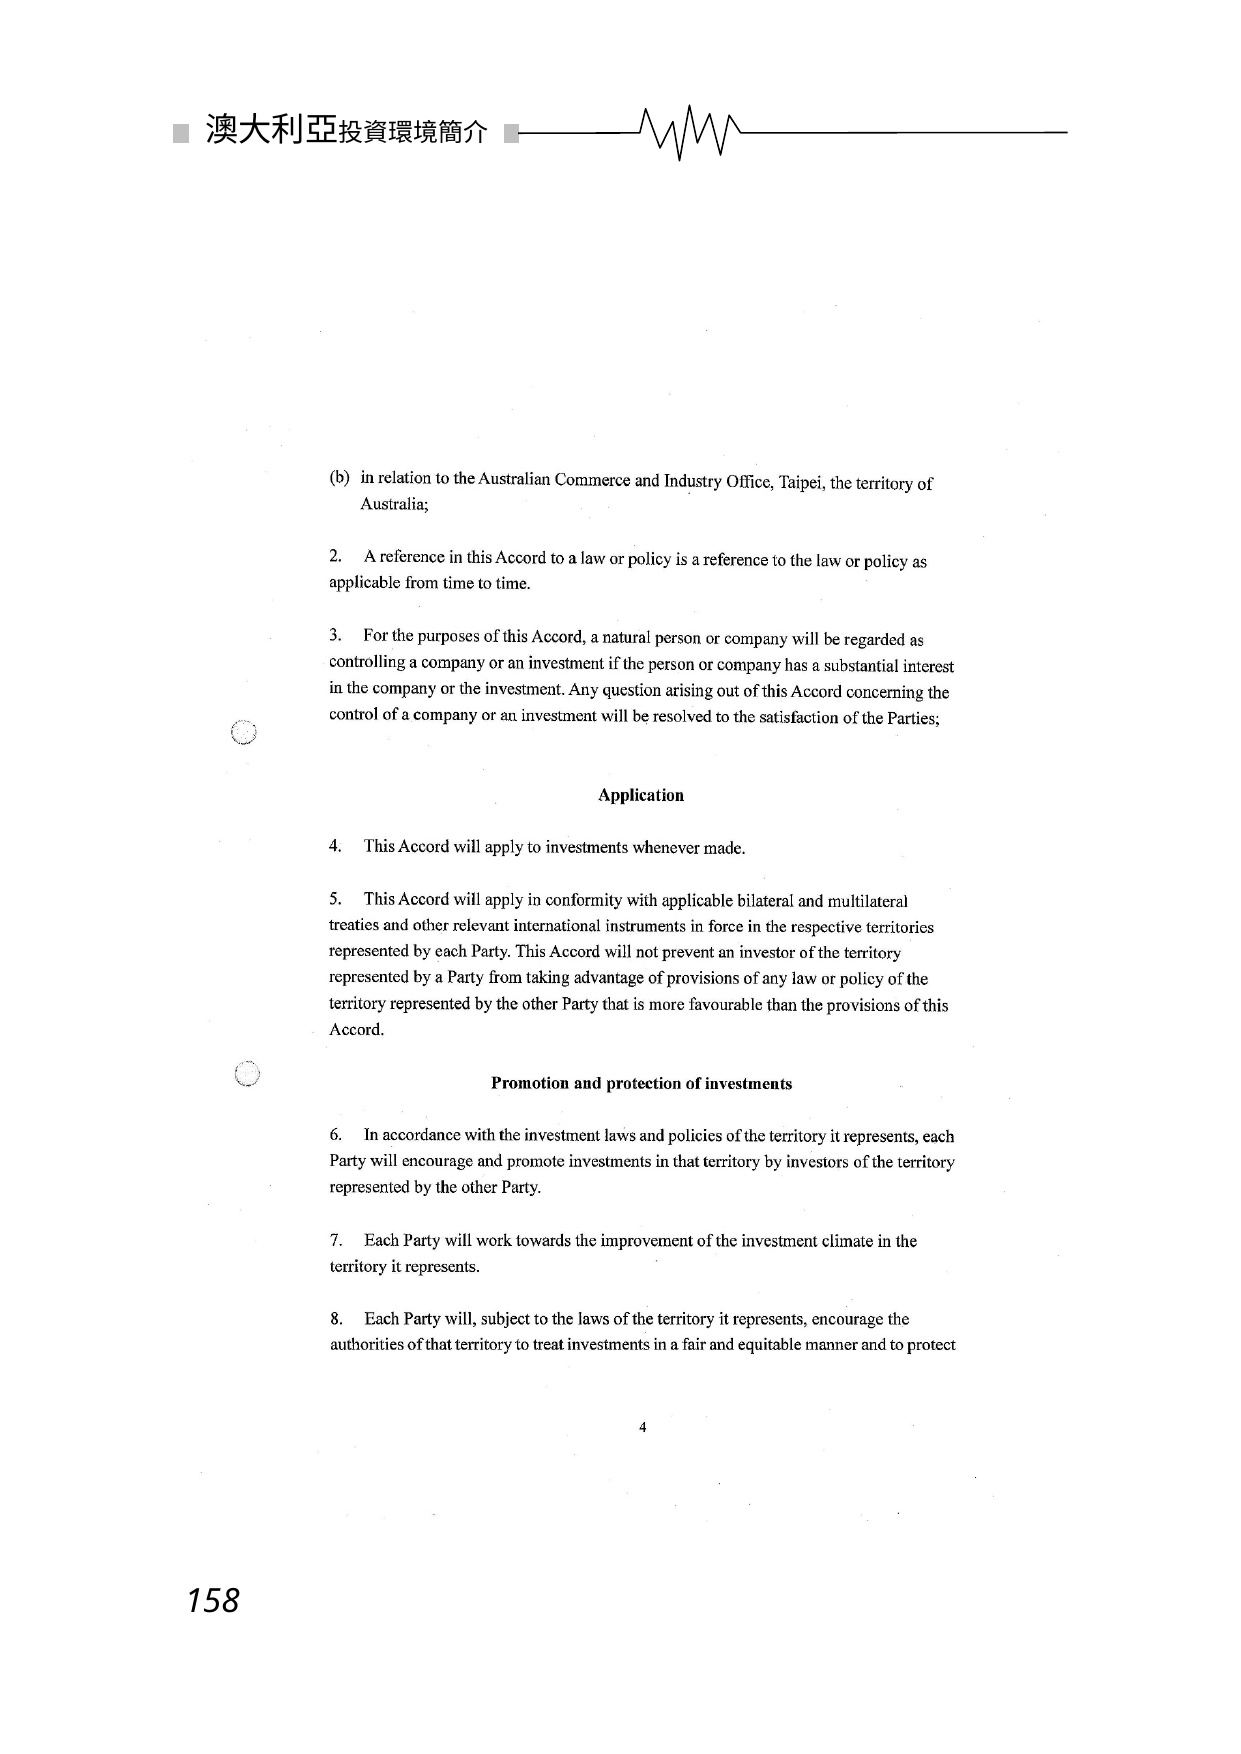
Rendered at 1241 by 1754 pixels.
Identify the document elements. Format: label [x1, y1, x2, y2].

picture [182, 276, 1069, 1530]
